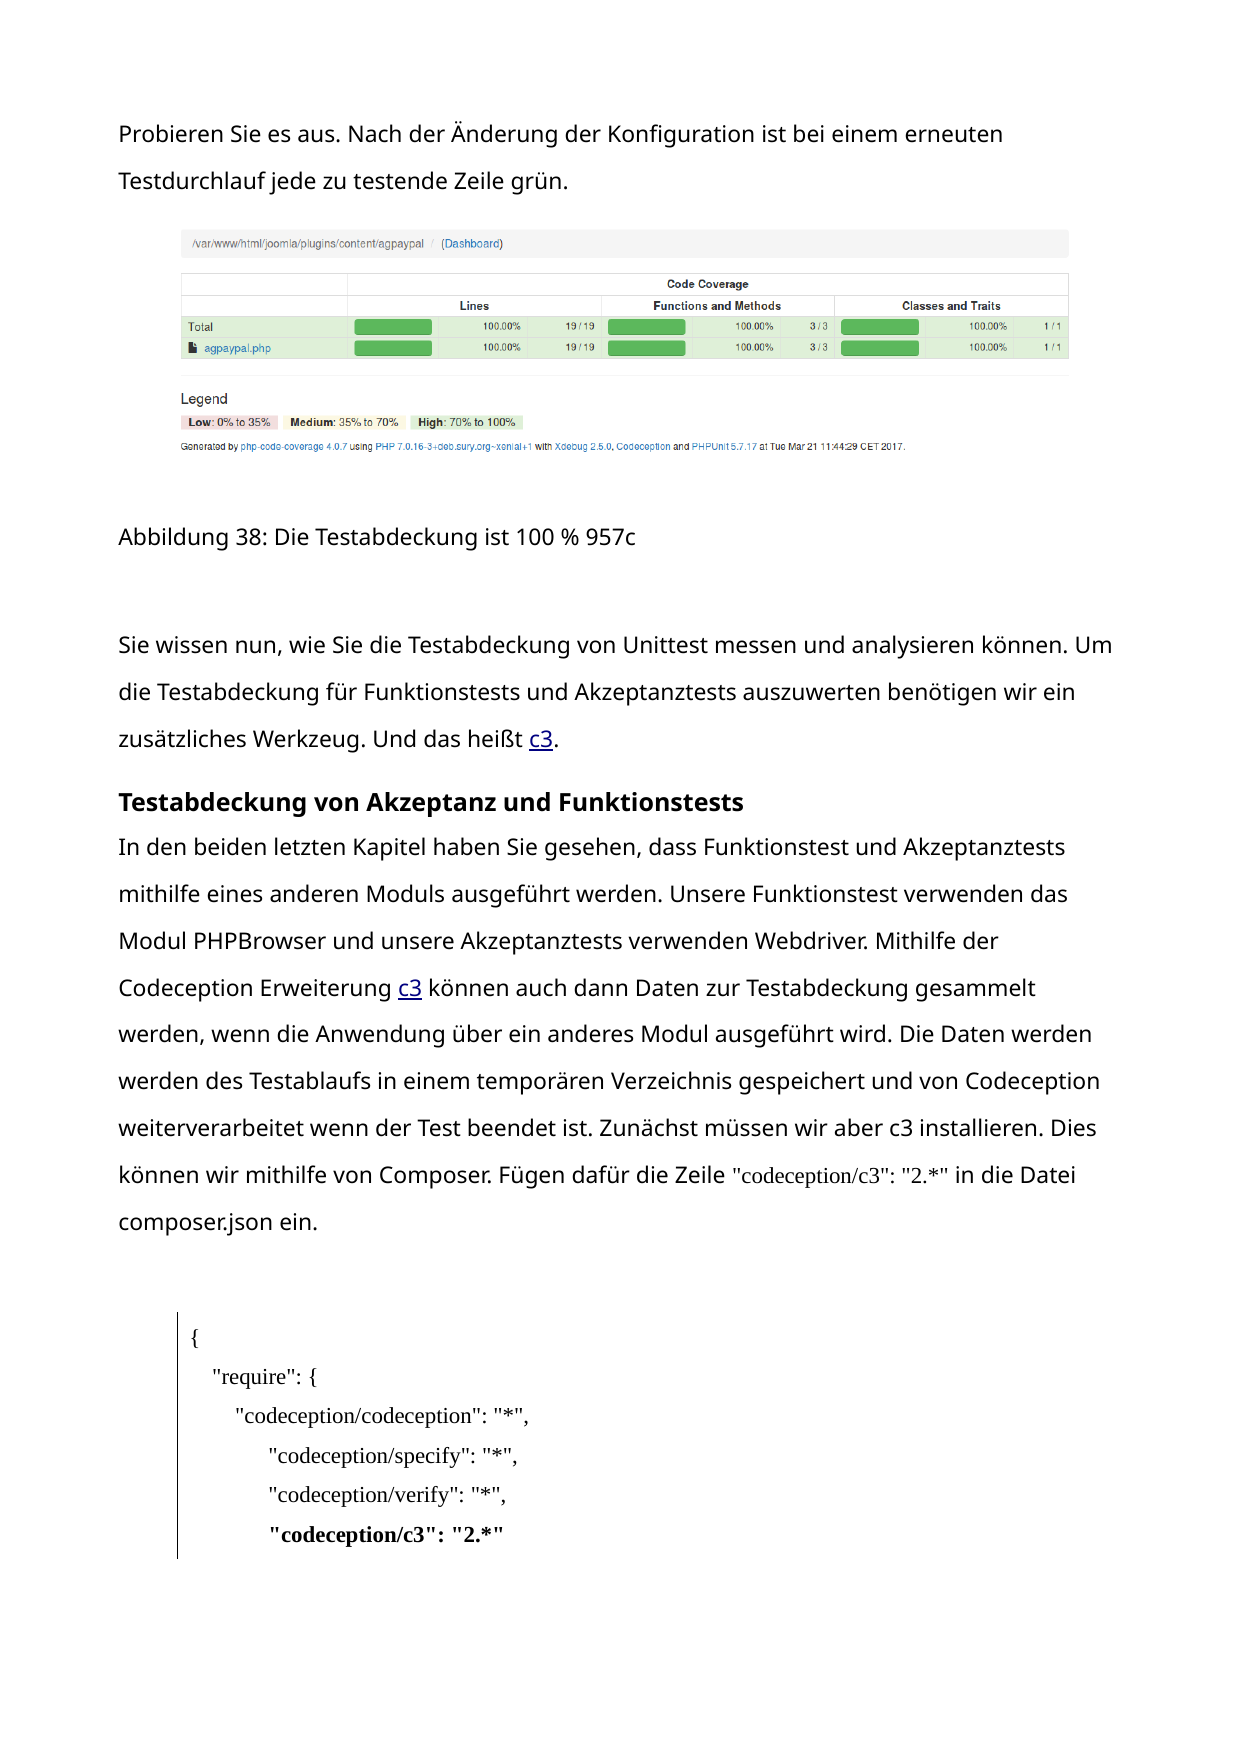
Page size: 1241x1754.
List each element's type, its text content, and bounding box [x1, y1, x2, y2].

picture [118, 226, 1123, 490]
subtitle Testabdeckung von Akzeptanz und Funktionstests [118, 784, 1122, 818]
text In den beiden letzten Kapitel haben Sie gesehen, dass Funktionstest und Akzeptanztests mithilfe eines anderen Moduls ausgeführt werden. Unsere Funktionstest verwenden das Modul PHPBrowser und unsere Akzeptanztests verwenden Webdriver. Mithilfe der Codeception Erweiterung c3 können auch dann Daten zur Testabdeckung gesammelt werden, wenn die Anwendung über ein anderes Modul ausgeführt wird. Die Daten werden werden des Testablaufs in einem temporären Verzeichnis gespeichert und von Codeception weiterverarbeitet wenn der Test beendet ist. Zunächst müssen wir aber c3 installieren. Dies können wir mithilfe von Composer. Fügen dafür die Zeile "codeception/c3": "2.*" in die Datei composer.json ein. [118, 831, 1122, 1237]
text Abbildung 38: Die Testabdeckung ist 100 % 957c [118, 490, 1122, 552]
text Probieren Sie es aus. Nach der Änderung der Konfiguration ist bei einem erneuten Testdurchlauf jede zu testende Zeile grün. [118, 118, 1122, 196]
text { "require": { "codeception/codeception": "*", "codeception/specify": "*", "codeception/verify": "*", "codeception/c3": "2.*" [178, 1312, 1122, 1559]
text Sie wissen nun, wie Sie die Testabdeckung von Unittest messen und analysieren können. Um die Testabdeckung für Funktionstests und Akzeptanztests auszuwerten benötigen wir ein zusätzliches Werkzeug. Und das heißt c3. [118, 629, 1122, 754]
